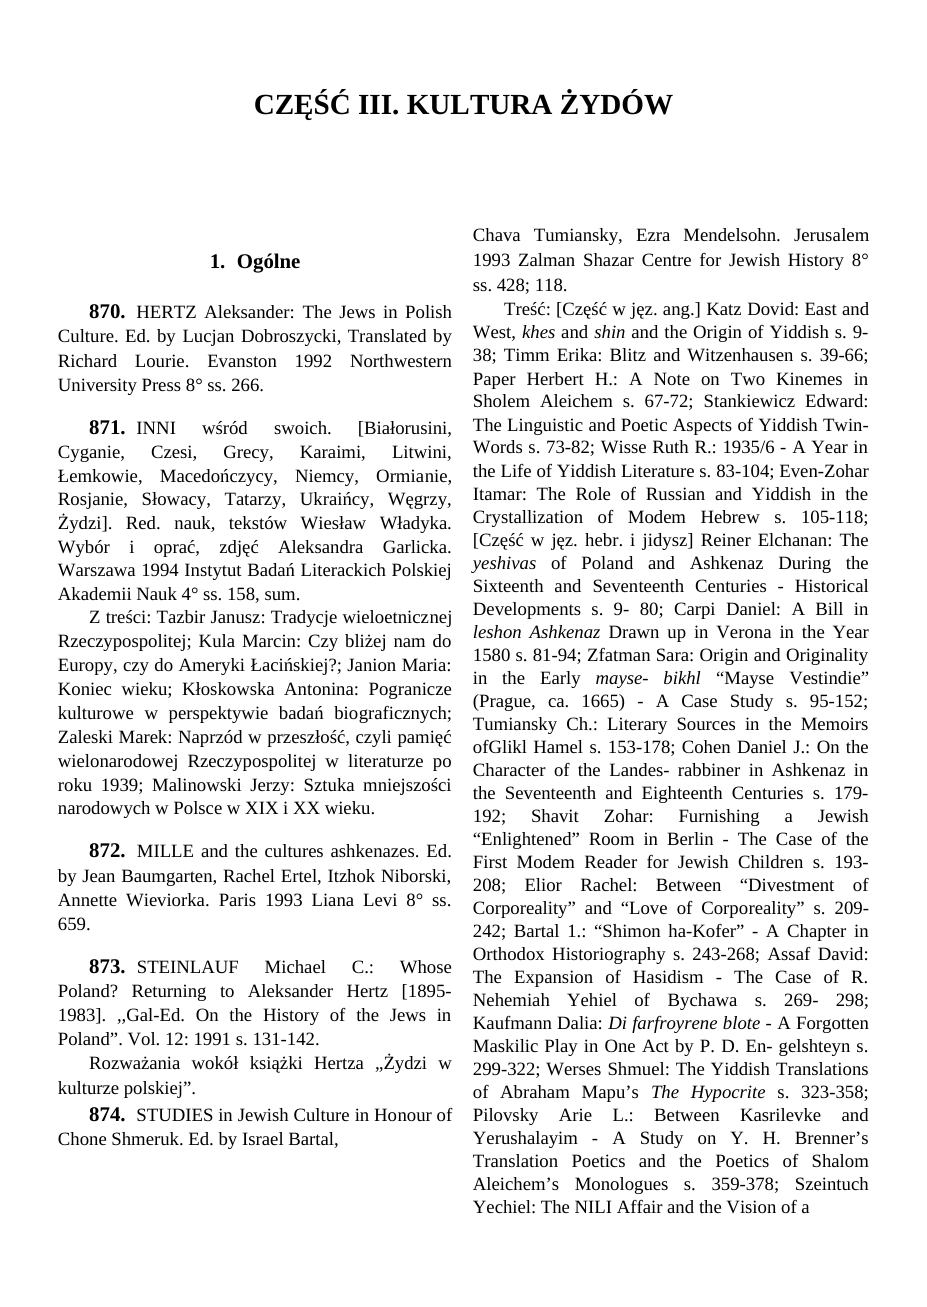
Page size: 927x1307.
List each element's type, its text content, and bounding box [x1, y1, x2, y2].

text Treść: [Część w jęz. ang.] Katz Dovid: East and West, khes and shin and the Origin of Yiddish s. 9-38; Timm Erika: Blitz and Witzenhausen s. 39-66; Paper Herbert H.: A Note on Two Kinemes in Sholem Aleichem s. 67-72; Stankiewicz Edward: The Linguistic and Poetic Aspects of Yiddish Twin-Words s. 73-82; Wisse Ruth R.: 1935/6 - A Year in the Life of Yiddish Literature s. 83-104; Even-Zohar Itamar: The Role of Russian and Yiddish in the Crystallization of Modem Hebrew s. 105-118; [Część w jęz. hebr. i jidysz] Reiner Elchanan: The yeshivas of Poland and Ashkenaz During the Sixteenth and Seven­teenth Centuries - Historical Developments s. 9- 80; Carpi Daniel: A Bill in leshon Ashkenaz Drawn up in Verona in the Year 1580 s. 81-94; Zfatman Sara: Origin and Originality in the Early mayse- bikhl “Mayse Vestindie” (Prague, ca. 1665) - A Case Study s. 95-152; Tumiansky Ch.: Literary Sources in the Memoirs ofGlikl Hamel s. 153-178; Cohen Daniel J.: On the Character of the Landes- rabbiner in Ashkenaz in the Seventeenth and Eighteenth Centuries s. 179-192; Shavit Zohar: Furnishing a Jewish “Enlightened” Room in Berlin - The Case of the First Modem Reader for Jewish Children s. 193-208; Elior Rachel: Between “Divestment of Corporeality” and “Love of Corpo­reality” s. 209-242; Bartal 1.: “Shimon ha-Kofer” - A Chapter in Orthodox Historiography s. 243-268; Assaf David: The Expansion of Hasidism - The Case of R. Nehemiah Yehiel of Bychawa s. 269- 298; Kaufmann Dalia: Di farfroyrene blote - A Forgotten Maskilic Play in One Act by P. D. En- gelshteyn s. 299-322; Werses Shmuel: The Yiddish Translations of Abraham Mapu’s The Hypocrite s. 323-358; Pilovsky Arie L.: Between Kasrilevke and Yerushalayim - A Study on Y. H. Brenner’s Translation Poetics and the Poetics of Shalom Aleichem’s Monologues s. 359-378; Szeintuch Yechiel: The NILI Affair and the Vision of a [473, 298, 869, 1218]
text Z treści: Tazbir Janusz: Tradycje wieloetnicz­nej Rzeczypospolitej; Kula Marcin: Czy bliżej nam do Europy, czy do Ameryki Łacińskiej?; Janion Maria: Koniec wieku; Kłoskowska Antonina: Pogranicze kulturowe w perspektywie badań bio­graficznych; Zaleski Marek: Naprzód w przeszłość, czyli pamięć wielonarodowej Rzeczypospolitej w literaturze po roku 1939; Malinowski Jerzy: Sztuka mniejszości narodowych w Polsce w XIX i XX wieku. [58, 606, 452, 819]
subtitle 1. Ogólne [58, 249, 452, 273]
list INNI wśród swoich. [Białorusini, Cyganie, Czesi, Grecy, Karaimi, Litwini, Łemkowie, Macedończycy, Niemcy, Ormia­nie, Rosjanie, Słowacy, Tatarzy, Ukraińcy, Węgrzy, Żydzi]. Red. nauk, tekstów Wiesław Władyka. Wybór i oprać, zdjęć Aleksandra Garlicka. Warszawa 1994 Instytut Badań Literackich Polskiej Akademii Nauk 4° ss. 158, sum. [58, 415, 452, 604]
subtitle CZĘŚĆ III. KULTURA ŻYDÓW [58, 87, 869, 121]
list STUDIES in Jewish Culture in Ho­nour of Chone Shmeruk. Ed. by Israel Bartal, [58, 1102, 452, 1150]
list MILLE and the cultures ashkenazes. Ed. by Jean Baumgarten, Rachel Ertel, Itzhok Niborski, Annette Wieviorka. Paris 1993 Liana Levi 8° ss. 659. [58, 838, 452, 935]
list HERTZ Aleksander: The Jews in Polish Culture. Ed. by Lucjan Dobroszycki, Translated by Richard Lourie. Evanston 1992 Northwestern University Press 8° ss. 266. [58, 298, 452, 395]
text Rozważania wokół książki Hertza „Żydzi w kulturze polskiej”. [58, 1052, 452, 1098]
list STEINLAUF Michael C.: Whose Poland? Returning to Aleksander Hertz [1895-1983]. ,,Gal-Ed. On the History of the Jews in Poland”. Vol. 12: 1991 s. 131-142. [58, 954, 452, 1050]
text Chava Tumiansky, Ezra Mendelsohn. Jerusa­lem 1993 Zalman Shazar Centre for Jewish History 8° ss. 428; 118. [473, 224, 869, 295]
